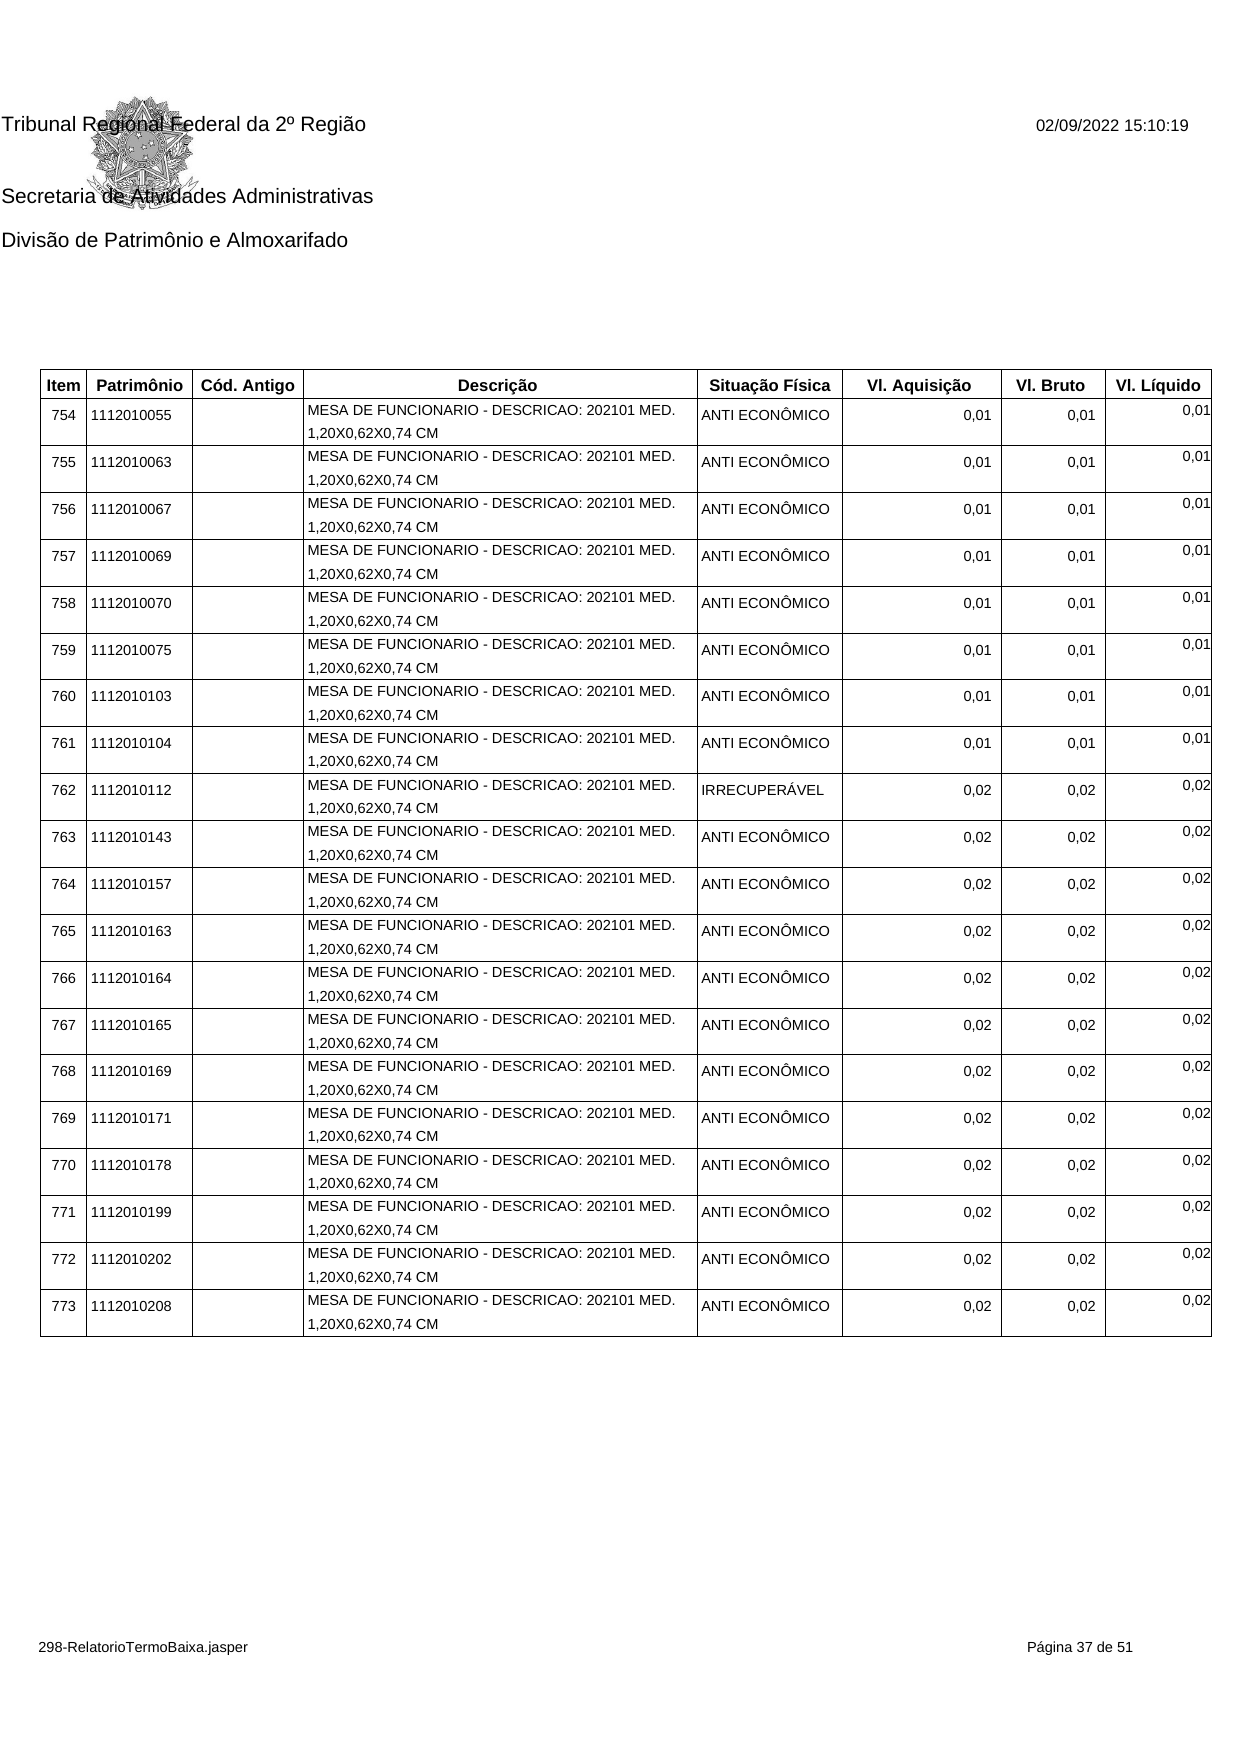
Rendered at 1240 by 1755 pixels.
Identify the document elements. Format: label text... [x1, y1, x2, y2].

table_cell [193, 1055, 303, 1101]
table_cell 764 [41, 868, 86, 914]
table_cell MESA DE FUNCIONARIO - DESCRICAO: 202101 MED. 1,20X0,62X0,74 CM [304, 680, 697, 726]
table_cell 0,02 [843, 915, 1001, 961]
table_cell MESA DE FUNCIONARIO - DESCRICAO: 202101 MED. 1,20X0,62X0,74 CM [304, 868, 697, 914]
table_cell IRRECUPERÁVEL [698, 774, 842, 820]
table_cell [193, 962, 303, 1007]
table_cell 0,01 [1002, 587, 1105, 632]
table_header Patrimônio [87, 370, 192, 398]
table_cell ANTI ECONÔMICO [698, 915, 842, 961]
table_cell MESA DE FUNCIONARIO - DESCRICAO: 202101 MED. 1,20X0,62X0,74 CM [304, 915, 697, 961]
table_cell 772 [41, 1243, 86, 1289]
table_cell ANTI ECONÔMICO [698, 727, 842, 773]
table_cell 0,01 [1002, 634, 1105, 679]
table_cell 769 [41, 1102, 86, 1148]
table_cell 0,02 [1002, 1290, 1105, 1336]
table_header Descrição [304, 370, 697, 398]
table_cell 0,02 [1002, 868, 1105, 914]
table_cell 0,01 [843, 540, 1001, 586]
table_cell ANTI ECONÔMICO [698, 446, 842, 492]
table_cell 760 [41, 680, 86, 726]
table_header Vl. Bruto [1002, 370, 1105, 398]
table_cell [193, 1149, 303, 1195]
table_cell 770 [41, 1149, 86, 1195]
table_cell 1112010063 [87, 446, 192, 492]
table_cell 0,01 [1106, 399, 1211, 445]
table_cell 0,01 [1002, 540, 1105, 586]
table_cell 0,02 [843, 1196, 1001, 1242]
table_cell 0,02 [1002, 774, 1105, 820]
table_cell ANTI ECONÔMICO [698, 1149, 842, 1195]
table_cell 761 [41, 727, 86, 773]
table_cell [193, 634, 303, 679]
table_cell MESA DE FUNCIONARIO - DESCRICAO: 202101 MED. 1,20X0,62X0,74 CM [304, 1149, 697, 1195]
table_cell 756 [41, 493, 86, 539]
table_cell 0,02 [843, 1055, 1001, 1101]
table_cell 0,02 [1106, 1290, 1211, 1336]
table_header Situação Física [698, 370, 842, 398]
table_cell 0,02 [1106, 1009, 1211, 1054]
table_cell 1112010157 [87, 868, 192, 914]
table_cell 1112010178 [87, 1149, 192, 1195]
table_cell MESA DE FUNCIONARIO - DESCRICAO: 202101 MED. 1,20X0,62X0,74 CM [304, 1102, 697, 1148]
table_cell 0,02 [1106, 1196, 1211, 1242]
table_cell 0,02 [1002, 1055, 1105, 1101]
table_cell [193, 399, 303, 445]
table_cell [193, 540, 303, 586]
table_cell 0,02 [1002, 1196, 1105, 1242]
table_cell ANTI ECONÔMICO [698, 634, 842, 679]
table_cell 0,02 [1106, 1102, 1211, 1148]
table_header Cód. Antigo [193, 370, 303, 398]
table_cell 1112010165 [87, 1009, 192, 1054]
table_cell ANTI ECONÔMICO [698, 1290, 842, 1336]
table_cell MESA DE FUNCIONARIO - DESCRICAO: 202101 MED. 1,20X0,62X0,74 CM [304, 962, 697, 1007]
table_cell 757 [41, 540, 86, 586]
table_cell 0,01 [1106, 540, 1211, 586]
table_cell [193, 915, 303, 961]
table_cell MESA DE FUNCIONARIO - DESCRICAO: 202101 MED. 1,20X0,62X0,74 CM [304, 540, 697, 586]
table_cell ANTI ECONÔMICO [698, 1243, 842, 1289]
table_cell [193, 1196, 303, 1242]
table_cell ANTI ECONÔMICO [698, 821, 842, 867]
table_cell 0,01 [1002, 399, 1105, 445]
table_cell 0,01 [1106, 727, 1211, 773]
table_cell 0,02 [1002, 1243, 1105, 1289]
table_cell ANTI ECONÔMICO [698, 587, 842, 632]
table_cell 758 [41, 587, 86, 632]
table_cell 1112010104 [87, 727, 192, 773]
table_cell 0,01 [843, 727, 1001, 773]
table_cell ANTI ECONÔMICO [698, 1055, 842, 1101]
table_cell 0,02 [1002, 962, 1105, 1007]
table_cell 0,02 [843, 962, 1001, 1007]
table_cell 1112010075 [87, 634, 192, 679]
table_cell 1112010055 [87, 399, 192, 445]
table_cell MESA DE FUNCIONARIO - DESCRICAO: 202101 MED. 1,20X0,62X0,74 CM [304, 1055, 697, 1101]
table_cell 0,01 [843, 493, 1001, 539]
table_cell 754 [41, 399, 86, 445]
table_cell 0,02 [1106, 1055, 1211, 1101]
table_cell 0,01 [1002, 680, 1105, 726]
table_cell [193, 1102, 303, 1148]
table_cell [193, 868, 303, 914]
table_cell 0,01 [843, 680, 1001, 726]
table_cell ANTI ECONÔMICO [698, 540, 842, 586]
table_cell 1112010069 [87, 540, 192, 586]
table_cell 0,02 [843, 1102, 1001, 1148]
table_cell [193, 774, 303, 820]
table_cell 1112010164 [87, 962, 192, 1007]
table_cell ANTI ECONÔMICO [698, 399, 842, 445]
table_cell 0,01 [843, 399, 1001, 445]
table_cell 1112010143 [87, 821, 192, 867]
table_cell ANTI ECONÔMICO [698, 1196, 842, 1242]
table_cell MESA DE FUNCIONARIO - DESCRICAO: 202101 MED. 1,20X0,62X0,74 CM [304, 493, 697, 539]
table_cell MESA DE FUNCIONARIO - DESCRICAO: 202101 MED. 1,20X0,62X0,74 CM [304, 446, 697, 492]
table_cell 0,01 [1002, 727, 1105, 773]
table_cell 1112010112 [87, 774, 192, 820]
table_cell [193, 1243, 303, 1289]
table_cell MESA DE FUNCIONARIO - DESCRICAO: 202101 MED. 1,20X0,62X0,74 CM [304, 1196, 697, 1242]
table_cell 1112010208 [87, 1290, 192, 1336]
table_cell MESA DE FUNCIONARIO - DESCRICAO: 202101 MED. 1,20X0,62X0,74 CM [304, 1243, 697, 1289]
table_cell 0,02 [1106, 868, 1211, 914]
table_cell 1112010163 [87, 915, 192, 961]
table_header Vl. Líquido [1106, 370, 1211, 398]
table_cell 0,01 [1106, 587, 1211, 632]
table_cell 771 [41, 1196, 86, 1242]
table_cell MESA DE FUNCIONARIO - DESCRICAO: 202101 MED. 1,20X0,62X0,74 CM [304, 587, 697, 632]
table_cell 0,02 [843, 868, 1001, 914]
table_cell 0,02 [1106, 774, 1211, 820]
table_cell 766 [41, 962, 86, 1007]
table_header Vl. Aquisição [843, 370, 1001, 398]
table_cell MESA DE FUNCIONARIO - DESCRICAO: 202101 MED. 1,20X0,62X0,74 CM [304, 1009, 697, 1054]
table_cell 0,01 [843, 634, 1001, 679]
table_cell 0,02 [843, 821, 1001, 867]
table_cell 1112010171 [87, 1102, 192, 1148]
table_cell 0,01 [843, 446, 1001, 492]
table_cell 0,02 [1002, 1009, 1105, 1054]
table_cell 0,01 [1106, 680, 1211, 726]
table_cell 0,02 [1002, 1149, 1105, 1195]
table_cell 762 [41, 774, 86, 820]
table_cell 0,02 [1002, 915, 1105, 961]
table_cell 1112010169 [87, 1055, 192, 1101]
table_cell 0,01 [1106, 634, 1211, 679]
table_cell ANTI ECONÔMICO [698, 1009, 842, 1054]
table_cell [193, 727, 303, 773]
table_cell 0,02 [843, 1290, 1001, 1336]
table_cell 0,02 [843, 1243, 1001, 1289]
table_cell ANTI ECONÔMICO [698, 493, 842, 539]
table_cell 1112010067 [87, 493, 192, 539]
table_cell [193, 821, 303, 867]
table_cell [193, 1290, 303, 1336]
table_cell 0,01 [1002, 446, 1105, 492]
table_cell 763 [41, 821, 86, 867]
table_cell MESA DE FUNCIONARIO - DESCRICAO: 202101 MED. 1,20X0,62X0,74 CM [304, 1290, 697, 1336]
table_cell 0,02 [843, 774, 1001, 820]
table_cell 773 [41, 1290, 86, 1336]
table_cell 0,01 [843, 587, 1001, 632]
table_cell 0,02 [843, 1009, 1001, 1054]
table_cell 0,02 [1106, 1149, 1211, 1195]
table_cell 759 [41, 634, 86, 679]
table_cell [193, 446, 303, 492]
table_cell 0,02 [843, 1149, 1001, 1195]
table_cell 0,02 [1106, 962, 1211, 1007]
table_cell 755 [41, 446, 86, 492]
table_cell 0,02 [1106, 915, 1211, 961]
table_cell 1112010202 [87, 1243, 192, 1289]
table_cell 0,02 [1002, 821, 1105, 867]
table_cell [193, 493, 303, 539]
table_cell [193, 680, 303, 726]
table_cell MESA DE FUNCIONARIO - DESCRICAO: 202101 MED. 1,20X0,62X0,74 CM [304, 774, 697, 820]
table_cell ANTI ECONÔMICO [698, 962, 842, 1007]
table_cell MESA DE FUNCIONARIO - DESCRICAO: 202101 MED. 1,20X0,62X0,74 CM [304, 727, 697, 773]
table_cell ANTI ECONÔMICO [698, 868, 842, 914]
table_cell 0,01 [1106, 446, 1211, 492]
table_cell MESA DE FUNCIONARIO - DESCRICAO: 202101 MED. 1,20X0,62X0,74 CM [304, 821, 697, 867]
table_cell MESA DE FUNCIONARIO - DESCRICAO: 202101 MED. 1,20X0,62X0,74 CM [304, 399, 697, 445]
table_cell 0,01 [1002, 493, 1105, 539]
table_cell 768 [41, 1055, 86, 1101]
table_cell 0,02 [1106, 1243, 1211, 1289]
table_cell [193, 587, 303, 632]
table_cell MESA DE FUNCIONARIO - DESCRICAO: 202101 MED. 1,20X0,62X0,74 CM [304, 634, 697, 679]
table_cell ANTI ECONÔMICO [698, 1102, 842, 1148]
table_cell 767 [41, 1009, 86, 1054]
table_cell 1112010103 [87, 680, 192, 726]
table_cell 0,01 [1106, 493, 1211, 539]
table_cell 0,02 [1002, 1102, 1105, 1148]
table_cell 1112010199 [87, 1196, 192, 1242]
table_cell ANTI ECONÔMICO [698, 680, 842, 726]
table_header Item [41, 370, 86, 398]
table_cell 1112010070 [87, 587, 192, 632]
table_cell 765 [41, 915, 86, 961]
table_cell 0,02 [1106, 821, 1211, 867]
table_cell [193, 1009, 303, 1054]
